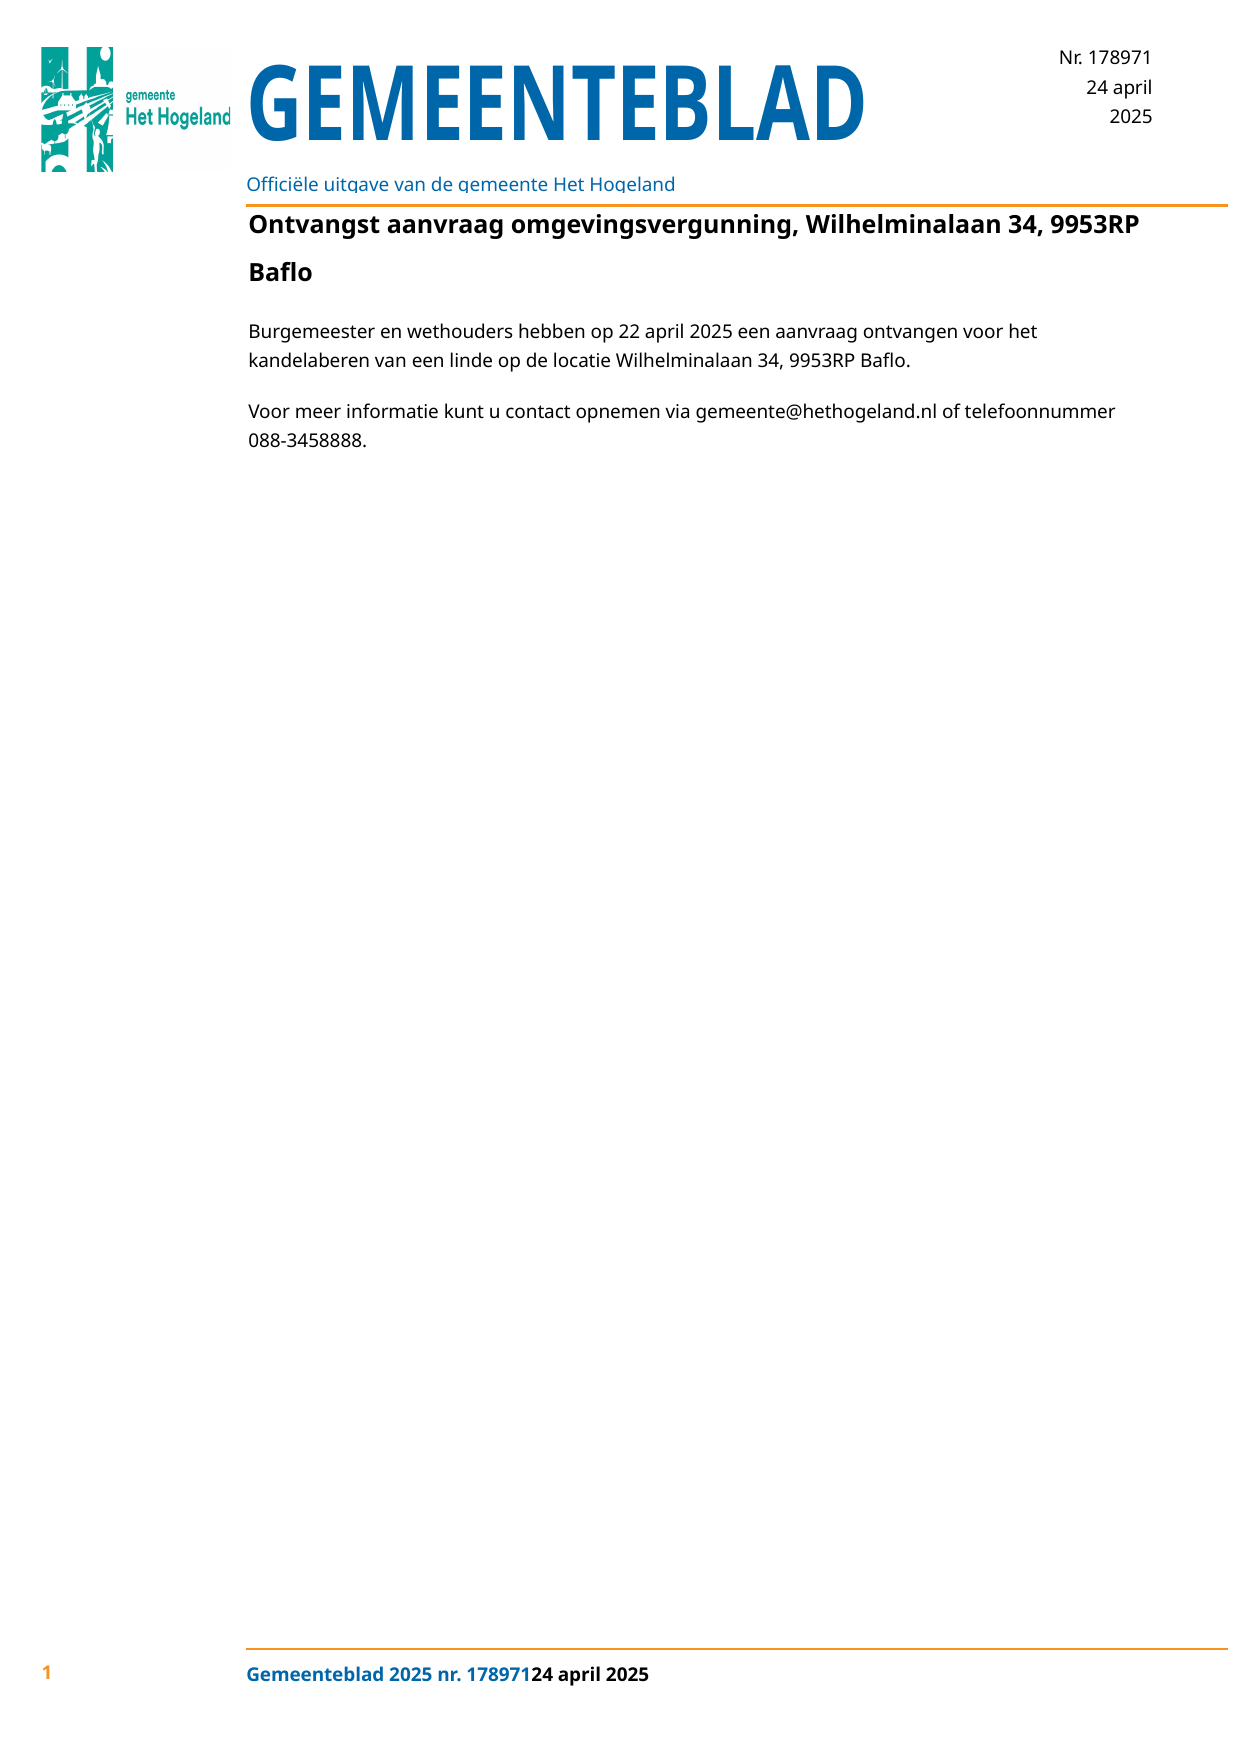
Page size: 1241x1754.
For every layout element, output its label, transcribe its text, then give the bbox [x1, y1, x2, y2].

text Ontvangst aanvraag omgevingsvergunning, Wilhelminalaan 34, 9953RP Baflo [248, 207, 1152, 288]
text Burgemeester en wethouders hebben op 22 april 2025 een aanvraag ontvangen voor het kandelaberen van een linde op de locatie Wilhelminalaan 34, 9953RP Baflo. [248, 318, 1152, 373]
text Voor meer informatie kunt u contact opnemen via gemeente@hethogeland.nl of telefoonnummer 088-3458888. [248, 398, 1152, 453]
picture [41, 47, 231, 172]
